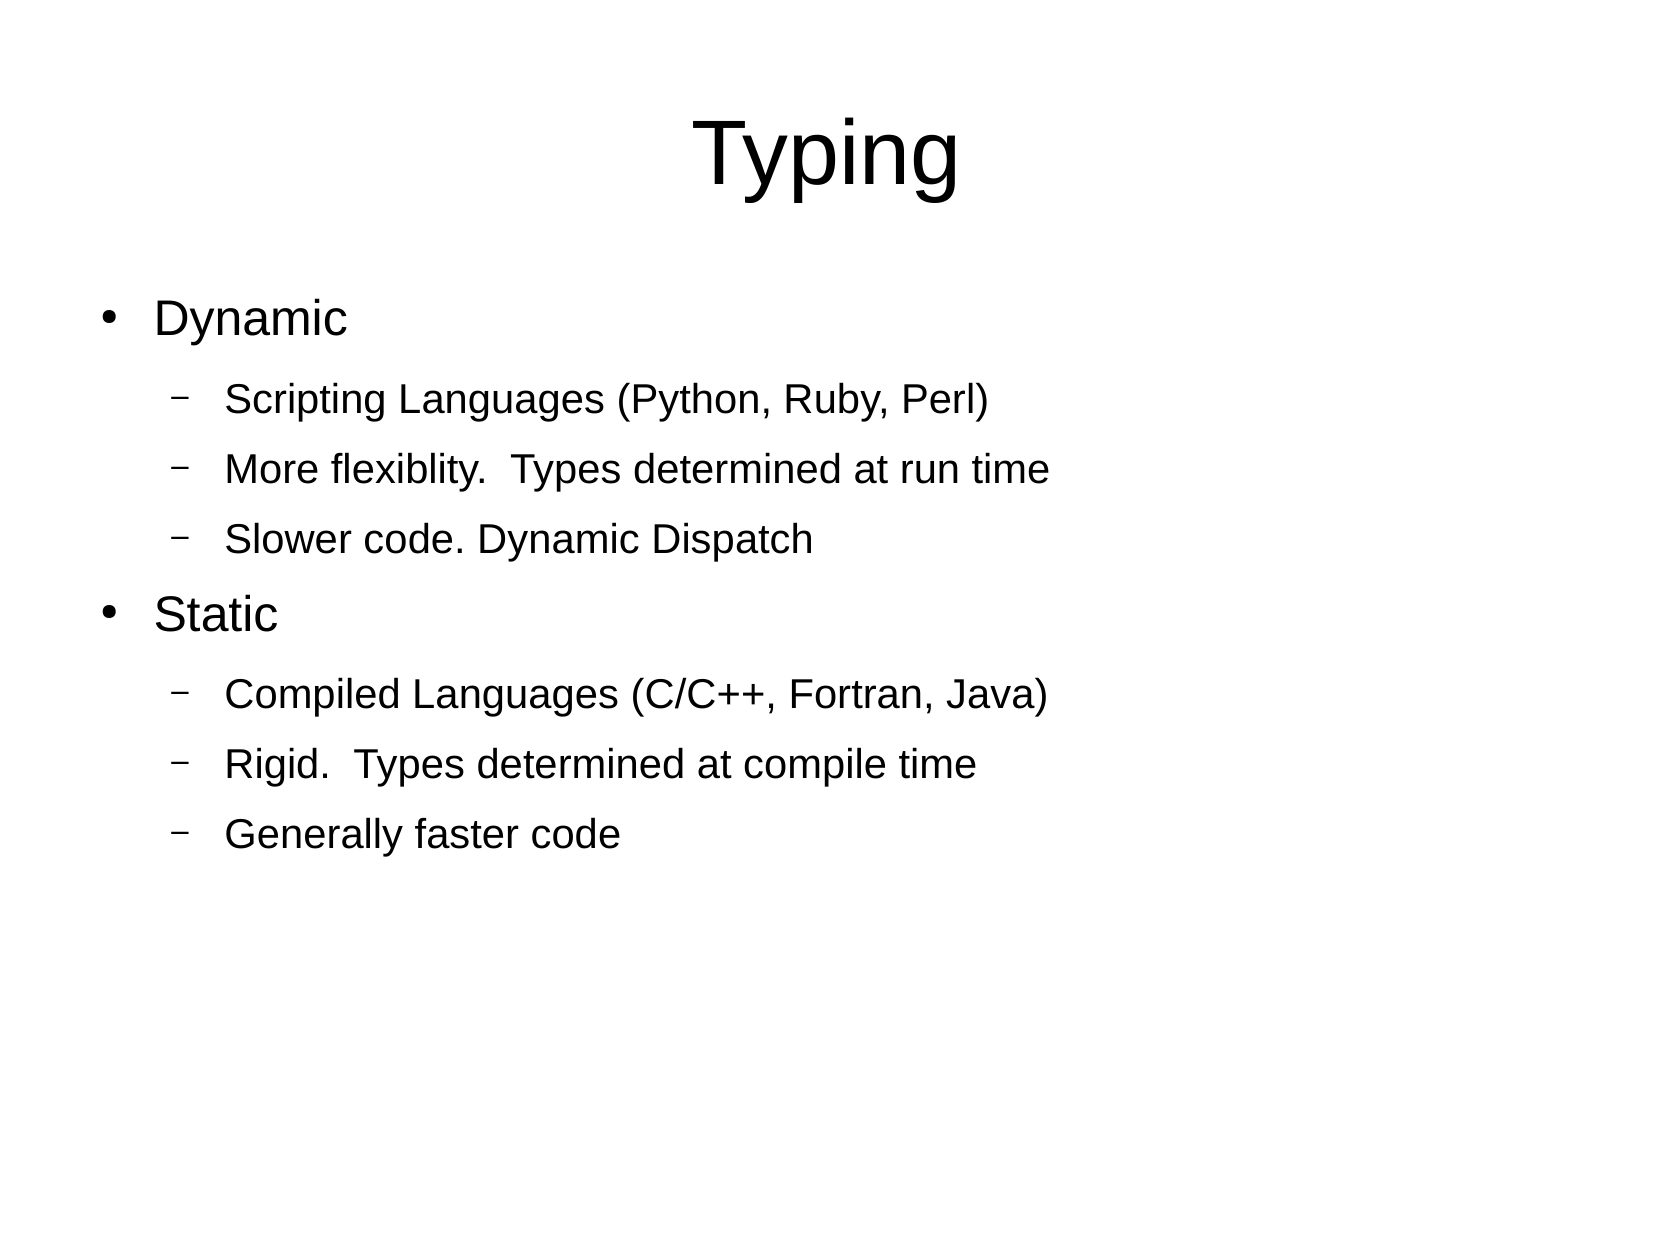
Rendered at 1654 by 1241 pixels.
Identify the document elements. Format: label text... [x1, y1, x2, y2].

list Dynamic Scripting Languages (Python, Ruby, Perl) More flexiblity. Types determined at run time Slower code. Dynamic Dispatch Static Compiled Languages (C/C++, Fortran, Java) Rigid. Types determined at compile time Generally faster code [82, 290, 1571, 1109]
title Typing [82, 49, 1571, 257]
